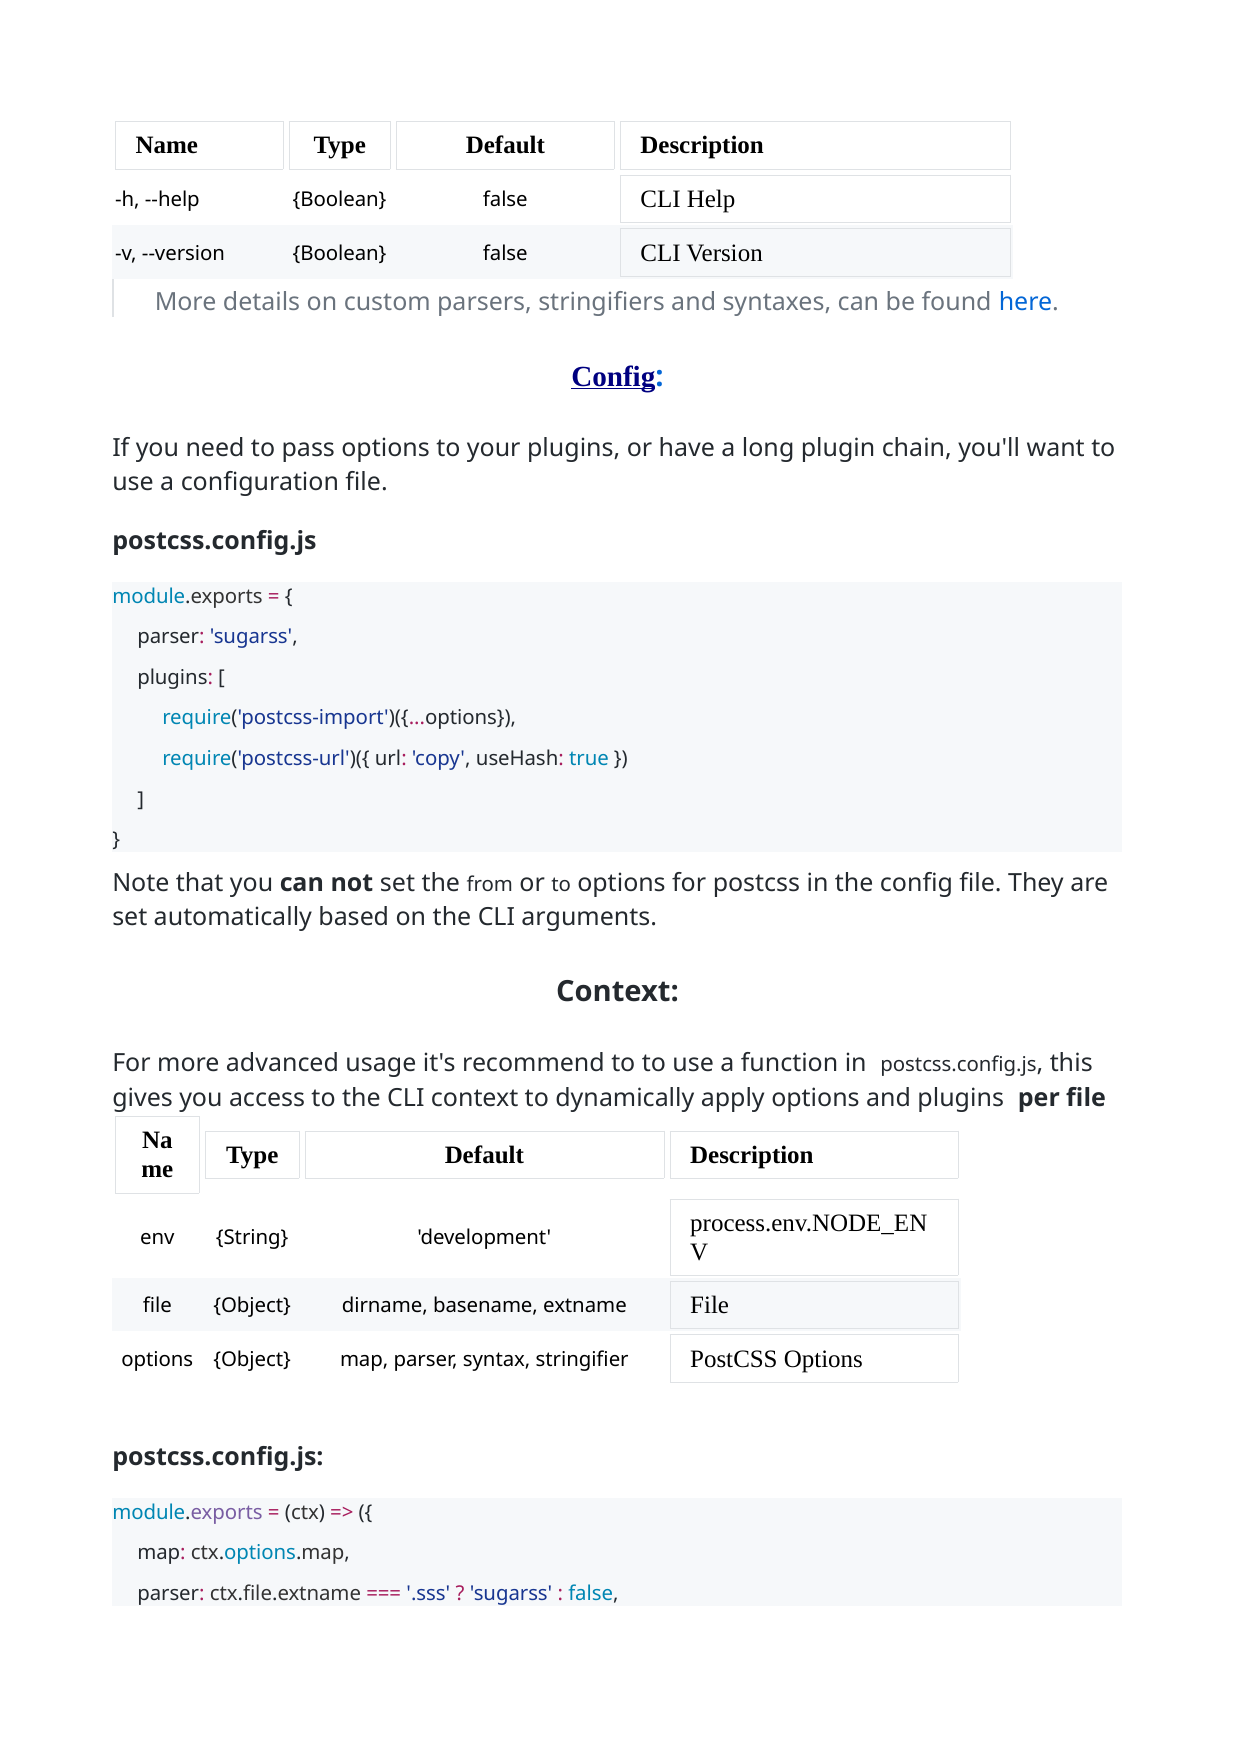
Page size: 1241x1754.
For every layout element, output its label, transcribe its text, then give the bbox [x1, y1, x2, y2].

text parser: ctx.file.extname === '.sss' ? 'sugarss' : false, [112, 1578, 1122, 1606]
table_cell {String} [202, 1196, 302, 1278]
text parser: 'sugarss', [112, 622, 1122, 650]
table_header Name [112, 118, 286, 172]
table_cell file [112, 1278, 202, 1331]
table_cell false [393, 225, 617, 279]
table_cell false [393, 172, 617, 225]
text map: ctx.options.map, [112, 1538, 1122, 1566]
subtitle Context: [112, 971, 1122, 1010]
table_cell {Object} [202, 1331, 302, 1385]
table_cell CLI Help [617, 172, 1013, 225]
text plugins: [ [112, 662, 1122, 690]
text ] [112, 784, 1122, 812]
text postcss.config.js: [112, 1439, 1122, 1473]
table_header Type [202, 1113, 302, 1196]
table_cell {Boolean} [286, 172, 393, 225]
text More details on custom parsers, stringifiers and syntaxes, can be found here. [114, 279, 1122, 317]
text module.exports = (ctx) => ({ [112, 1498, 1122, 1525]
table_header Description [667, 1113, 961, 1196]
table_header Name [112, 1113, 202, 1196]
table_cell process.env.NODE_ENV [667, 1196, 961, 1278]
table_cell -h, --help [112, 172, 286, 225]
text require('postcss-import')({...options}), [112, 703, 1122, 731]
table_header Type [286, 118, 393, 172]
table_cell map, parser, syntax, stringifier [302, 1331, 667, 1385]
table_cell PostCSS Options [667, 1331, 961, 1385]
table_cell options [112, 1331, 202, 1385]
table_header Description [617, 118, 1013, 172]
table_cell File [667, 1278, 961, 1331]
table_cell {Object} [202, 1278, 302, 1331]
text require('postcss-url')({ url: 'copy', useHash: true }) [112, 743, 1122, 772]
subtitle Config: [112, 355, 1122, 394]
table_header Default [302, 1113, 667, 1196]
table_header Default [393, 118, 617, 172]
table_cell CLI Version [617, 225, 1013, 279]
table_cell dirname, basename, extname [302, 1278, 667, 1331]
text For more advanced usage it's recommend to to use a function in postcss.config.js, this gives you access to the CLI context to dynamically apply options and plugins per file [112, 1045, 1122, 1113]
text Note that you can not set the from or to options for postcss in the config file. They are set automatically based on the CLI arguments. [112, 865, 1122, 933]
text postcss.config.js [112, 522, 1122, 557]
table_cell env [112, 1196, 202, 1278]
text If you need to pass options to your plugins, or have a long plugin chain, you'll want to use a configuration file. [112, 429, 1122, 497]
text module.exports = { [112, 582, 1122, 609]
text } [112, 825, 1122, 852]
table_cell {Boolean} [286, 225, 393, 279]
table_cell 'development' [302, 1196, 667, 1278]
table_cell -v, --version [112, 225, 286, 279]
